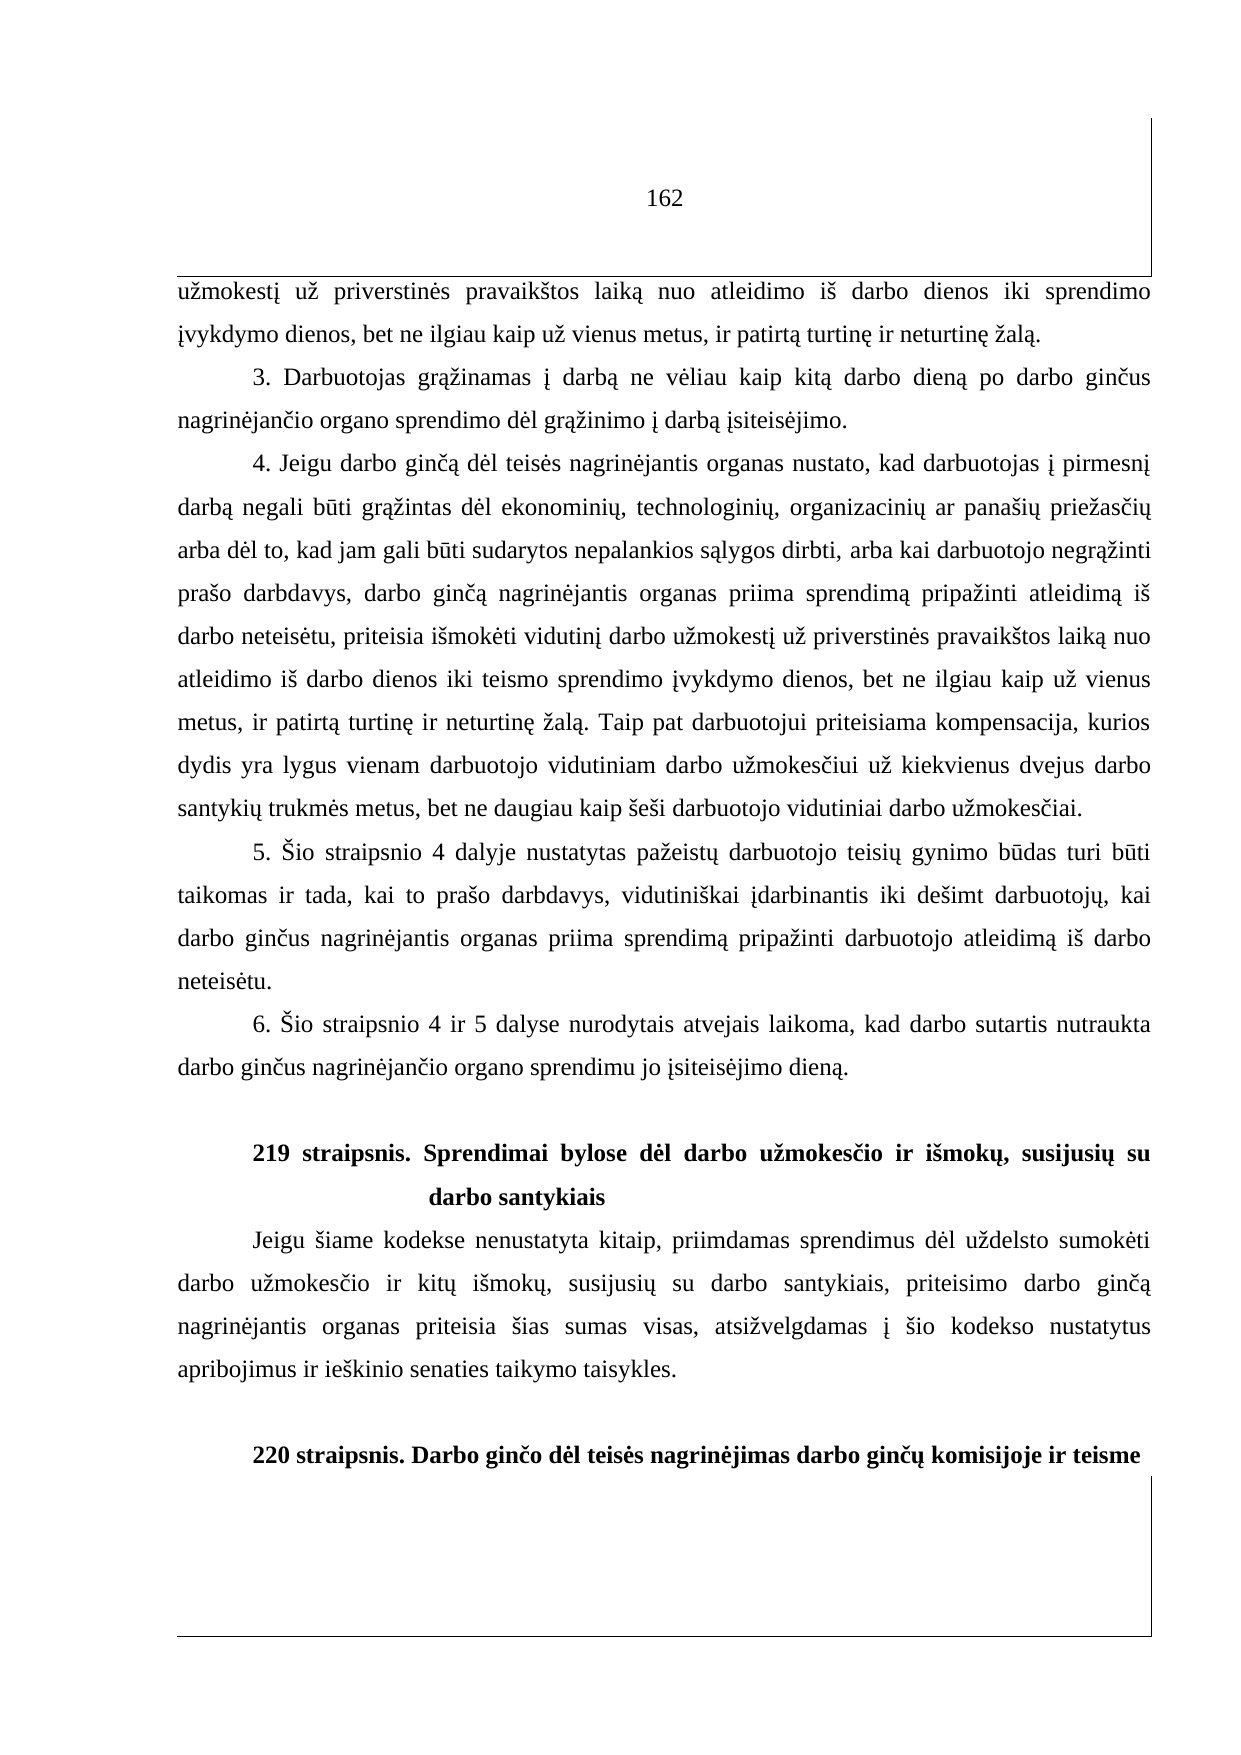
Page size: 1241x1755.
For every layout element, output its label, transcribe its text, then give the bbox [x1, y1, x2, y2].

text užmokestį už priverstinės pravaikštos laiką nuo atleidimo iš darbo dienos iki sprendimo įvykdymo dienos, bet ne ilgiau kaip už vienus metus, ir patirtą turtinę ir neturtinę žalą. [177, 276, 1152, 348]
text 5. Šio straipsnio 4 dalyje nustatytas pažeistų darbuotojo teisių gynimo būdas turi būti taikomas ir tada, kai to prašo darbdavys, vidutiniškai įdarbinantis iki dešimt darbuotojų, kai darbo ginčus nagrinėjantis organas priima sprendimą pripažinti darbuotojo atleidimą iš darbo neteisėtu. [177, 837, 1152, 995]
text Jeigu šiame kodekse nenustatyta kitaip, priimdamas sprendimus dėl uždelsto sumokėti darbo užmokesčio ir kitų išmokų, susijusių su darbo santykiais, priteisimo darbo ginčą nagrinėjantis organas priteisia šias sumas visas, atsižvelgdamas į šio kodekso nustatytus apribojimus ir ieškinio senaties taikymo taisykles. [177, 1225, 1152, 1383]
text 4. Jeigu darbo ginčą dėl teisės nagrinėjantis organas nustato, kad darbuotojas į pirmesnį darbą negali būti grąžintas dėl ekonominių, technologinių, organizacinių ar panašių priežasčių arba dėl to, kad jam gali būti sudarytos nepalankios sąlygos dirbti, arba kai darbuotojo negrąžinti prašo darbdavys, darbo ginčą nagrinėjantis organas priima sprendimą pripažinti atleidimą iš darbo neteisėtu, priteisia išmokėti vidutinį darbo užmokestį už priverstinės pravaikštos laiką nuo atleidimo iš darbo dienos iki teismo sprendimo įvykdymo dienos, bet ne ilgiau kaip už vienus metus, ir patirtą turtinę ir neturtinę žalą. Taip pat darbuotojui priteisiama kompensacija, kurios dydis yra lygus vienam darbuotojo vidutiniam darbo užmokesčiui už kiekvienus dvejus darbo santykių trukmės metus, bet ne daugiau kaip šeši darbuotojo vidutiniai darbo užmokesčiai. [177, 448, 1152, 822]
subtitle 220 straipsnis. Darbo ginčo dėl teisės nagrinėjimas darbo ginčų komisijoje ir teisme [177, 1440, 1152, 1469]
text 3. Darbuotojas grąžinamas į darbą ne vėliau kaip kitą darbo dieną po darbo ginčus nagrinėjančio organo sprendimo dėl grąžinimo į darbą įsiteisėjimo. [177, 362, 1152, 434]
text 6. Šio straipsnio 4 ir 5 dalyse nurodytais atvejais laikoma, kad darbo sutartis nutraukta darbo ginčus nagrinėjančio organo sprendimu jo įsiteisėjimo dieną. [177, 1009, 1152, 1081]
subtitle 219 straipsnis. Sprendimai bylose dėl darbo užmokesčio ir išmokų, susijusių su darbo santykiais [252, 1138, 1152, 1210]
